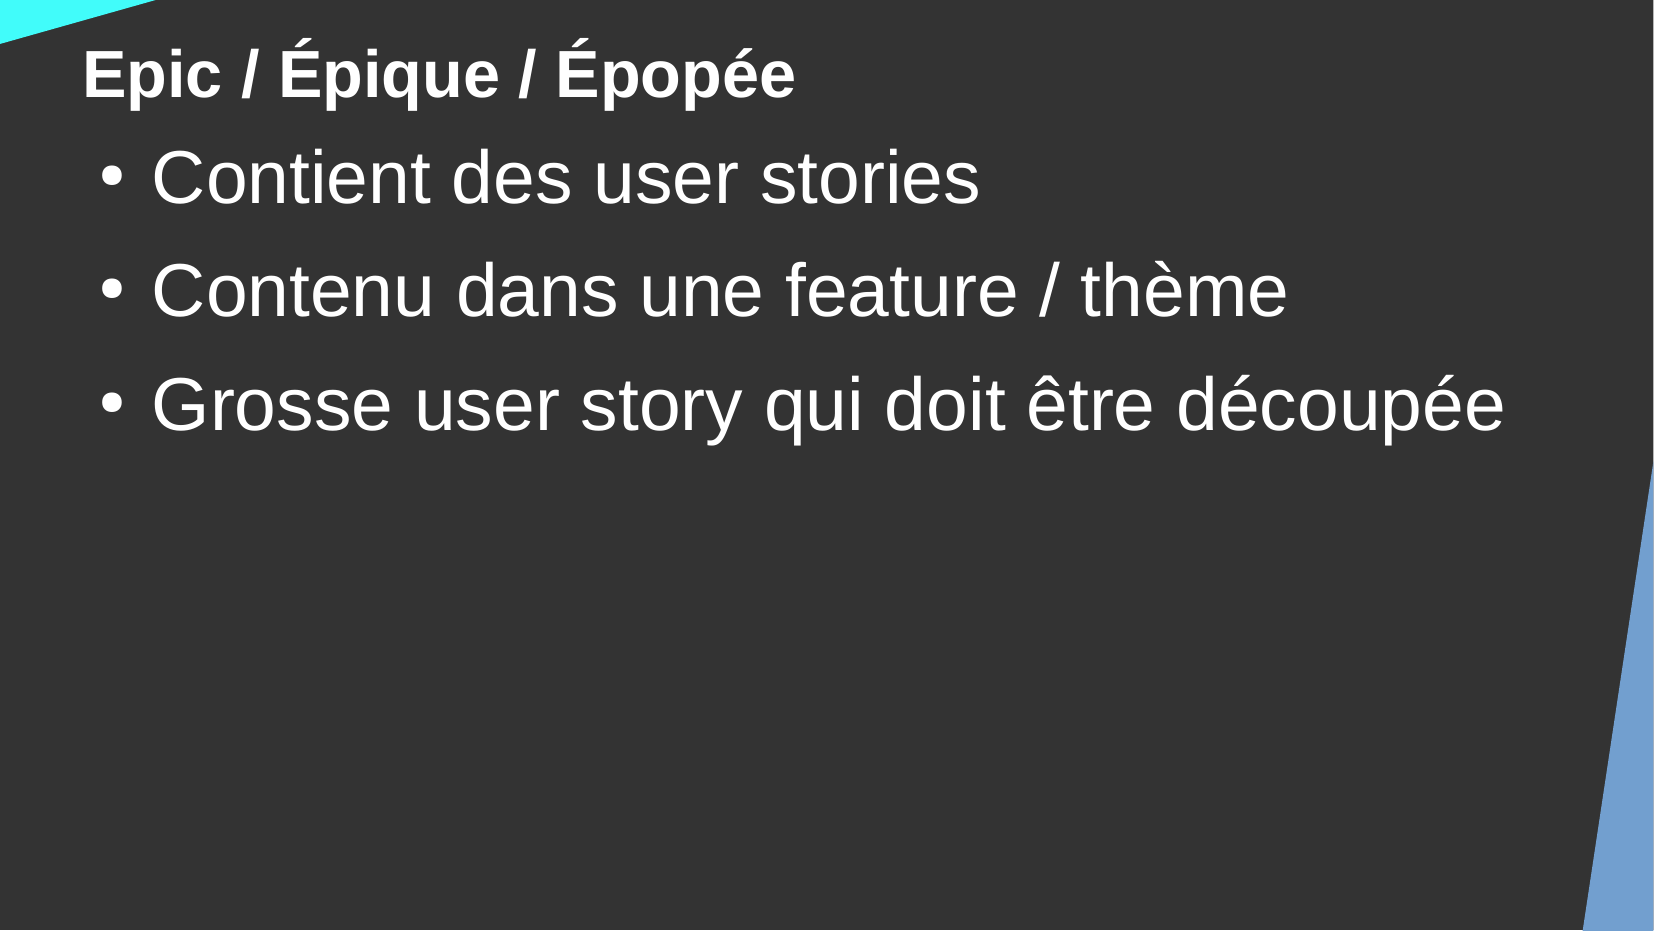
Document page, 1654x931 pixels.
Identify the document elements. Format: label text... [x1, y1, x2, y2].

list Contient des user stories Contenu dans une feature / thème Grosse user story qui doit être découpée [80, 135, 1620, 827]
text_box [0, 0, 156, 44]
title Epic / Épique / Épopée [82, 37, 1571, 122]
text_box [1582, 457, 1654, 931]
